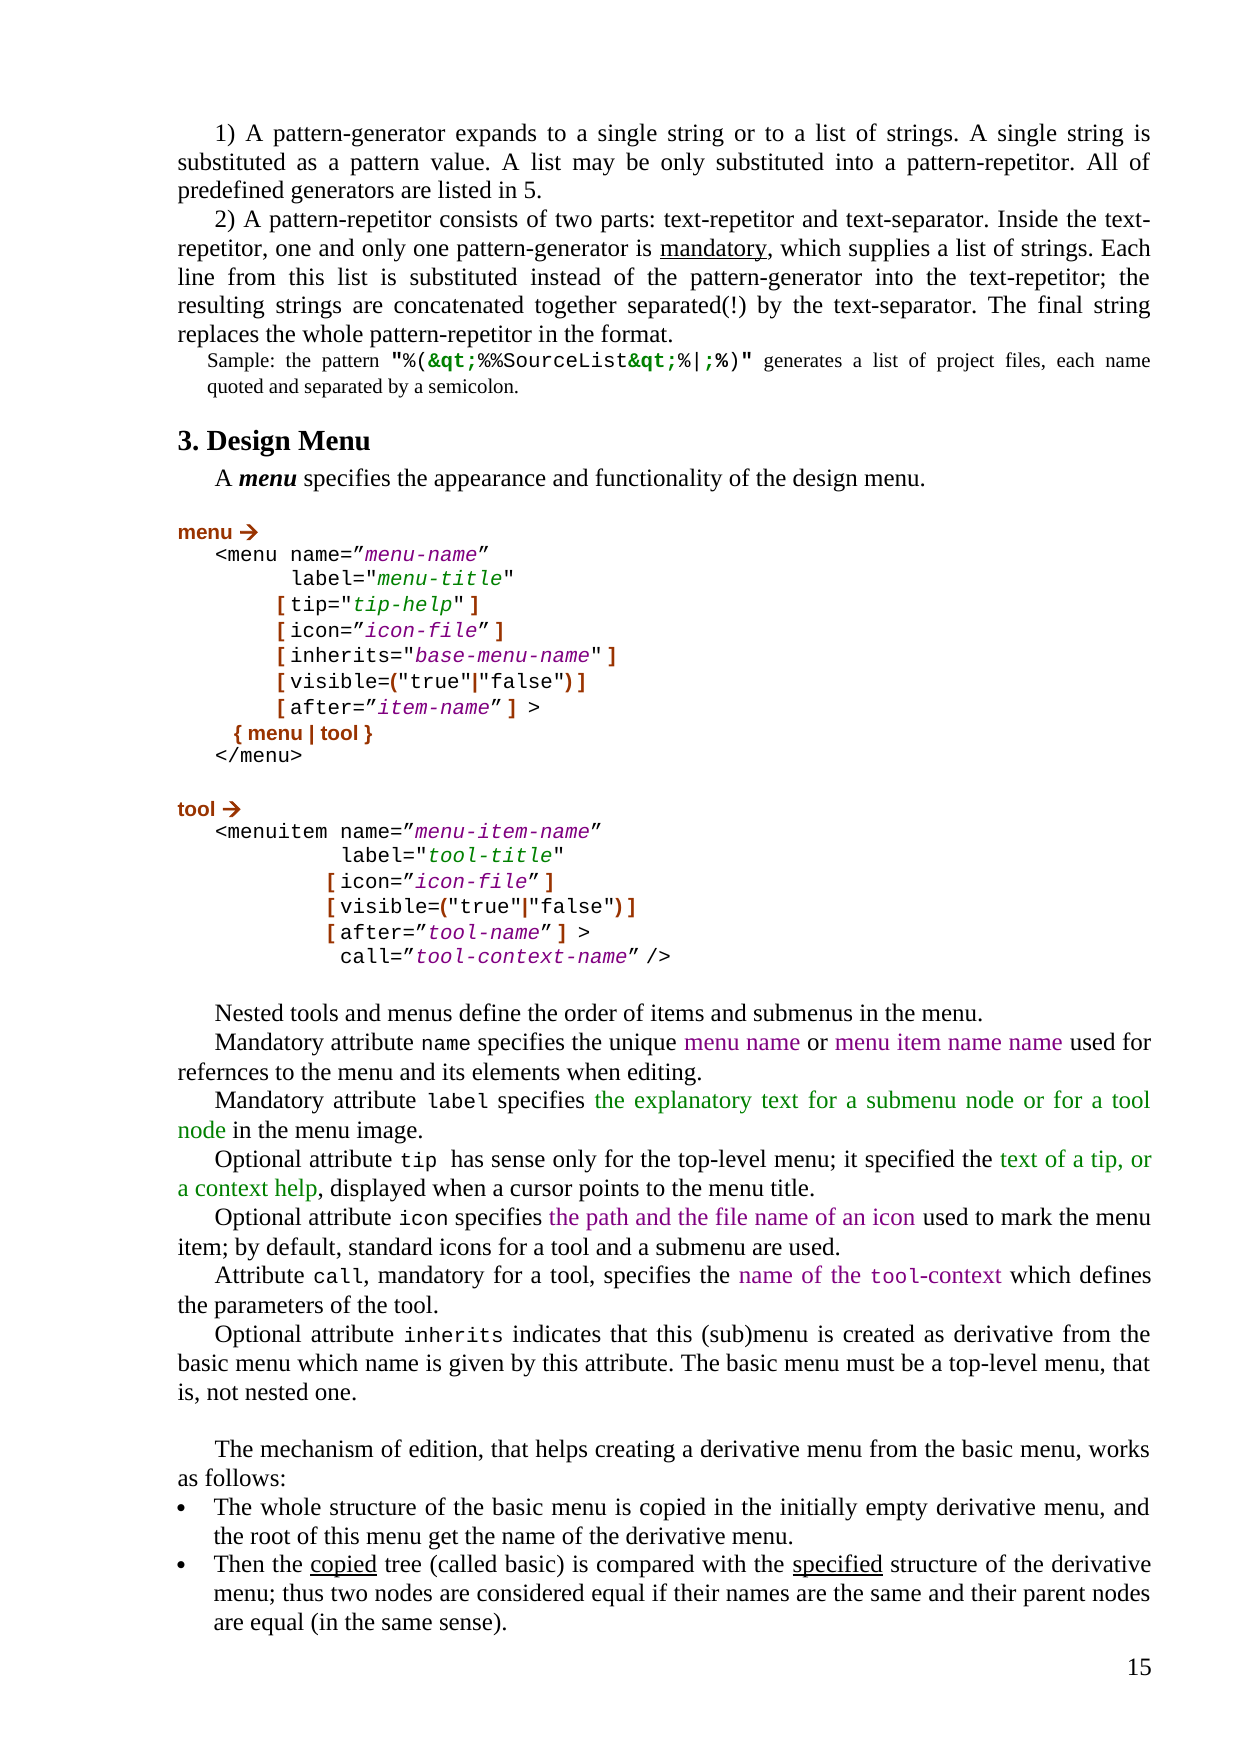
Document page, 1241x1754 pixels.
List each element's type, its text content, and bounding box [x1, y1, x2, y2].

text [ after=”tool-name” ] > [177, 920, 1152, 946]
text [ icon=”icon-file” ] [177, 868, 1152, 894]
text menu  [177, 520, 1152, 544]
text [ visible=("true"|"false") ] [177, 669, 1152, 695]
text <menu name=”menu-name” [177, 544, 1152, 568]
text Optional attribute icon specifies the path and the file name of an icon used to mark the menu item; by default, standard icons for a tool and a submenu are used. [177, 1202, 1152, 1260]
list Then the copied tree (called basic) is compared with the specified structure of the derivative menu; thus two nodes are considered equal if their names are the same and their parent nodes are equal (in the same sense). [177, 1549, 1152, 1636]
text 1) A pattern-generator expands to a single string or to a list of strings. A single string is substituted as a pattern value. A list may be only substituted into a pattern-repetitor. All of predefined generators are listed in 5. [177, 118, 1152, 204]
subtitle 3. Design Menu [177, 423, 1152, 456]
text Attribute call, mandatory for a tool, specifies the name of the tool-context which defines the parameters of the tool. [177, 1260, 1152, 1319]
text label="menu-title" [177, 568, 1152, 592]
text Sample: the pattern "%(&qt;%%SourceList&qt;%|;%)" generates a list of project files, each name quoted and separated by a semicolon. [207, 348, 1152, 398]
text { menu | tool } [177, 721, 1152, 745]
text call=”tool-context-name” /> [177, 946, 1152, 969]
text Nested tools and menus define the order of items and submenus in the menu. [177, 998, 1152, 1027]
text label="tool-title" [177, 845, 1152, 868]
text Optional attribute tip has sense only for the top-level menu; it specified the text of a tip, or a context help, displayed when a cursor points to the menu title. [177, 1144, 1152, 1202]
text <menuitem name=”menu-item-name” [177, 821, 1152, 845]
text Optional attribute inherits indicates that this (sub)menu is created as derivative from the basic menu which name is given by this attribute. The basic menu must be a top-level menu, that is, not nested one. [177, 1319, 1152, 1406]
text [ tip="tip-help" ] [177, 592, 1152, 617]
text Mandatory attribute name specifies the unique menu name or menu item name name used for refernces to the menu and its elements when editing. [177, 1027, 1152, 1085]
text 2) A pattern-repetitor consists of two parts: text-repetitor and text-separator. Inside the text-repetitor, one and only one pattern-generator is mandatory, which supplies a list of strings. Each line from this list is substituted instead of the pattern-generator into the text-repetitor; the resulting strings are concatenated together separated(!) by the text-separator. The final string replaces the whole pattern-repetitor in the format. [177, 204, 1152, 348]
text Mandatory attribute label specifies the explanatory text for a submenu node or for a tool node in the menu image. [177, 1085, 1152, 1144]
text A menu specifies the appearance and functionality of the design menu. [177, 463, 1152, 491]
text [ after=”item-name” ] > [177, 695, 1152, 721]
text [ icon=”icon-file” ] [177, 617, 1152, 643]
text [ visible=("true"|"false") ] [177, 894, 1152, 920]
list The whole structure of the basic menu is copied in the initially empty derivative menu, and the root of this menu get the name of the derivative menu. [177, 1492, 1152, 1549]
text </menu> [177, 745, 1152, 768]
text [ inherits="base-menu-name" ] [177, 643, 1152, 669]
text The mechanism of edition, that helps creating a derivative menu from the basic menu, works as follows: [177, 1434, 1152, 1492]
text tool  [177, 797, 1152, 821]
